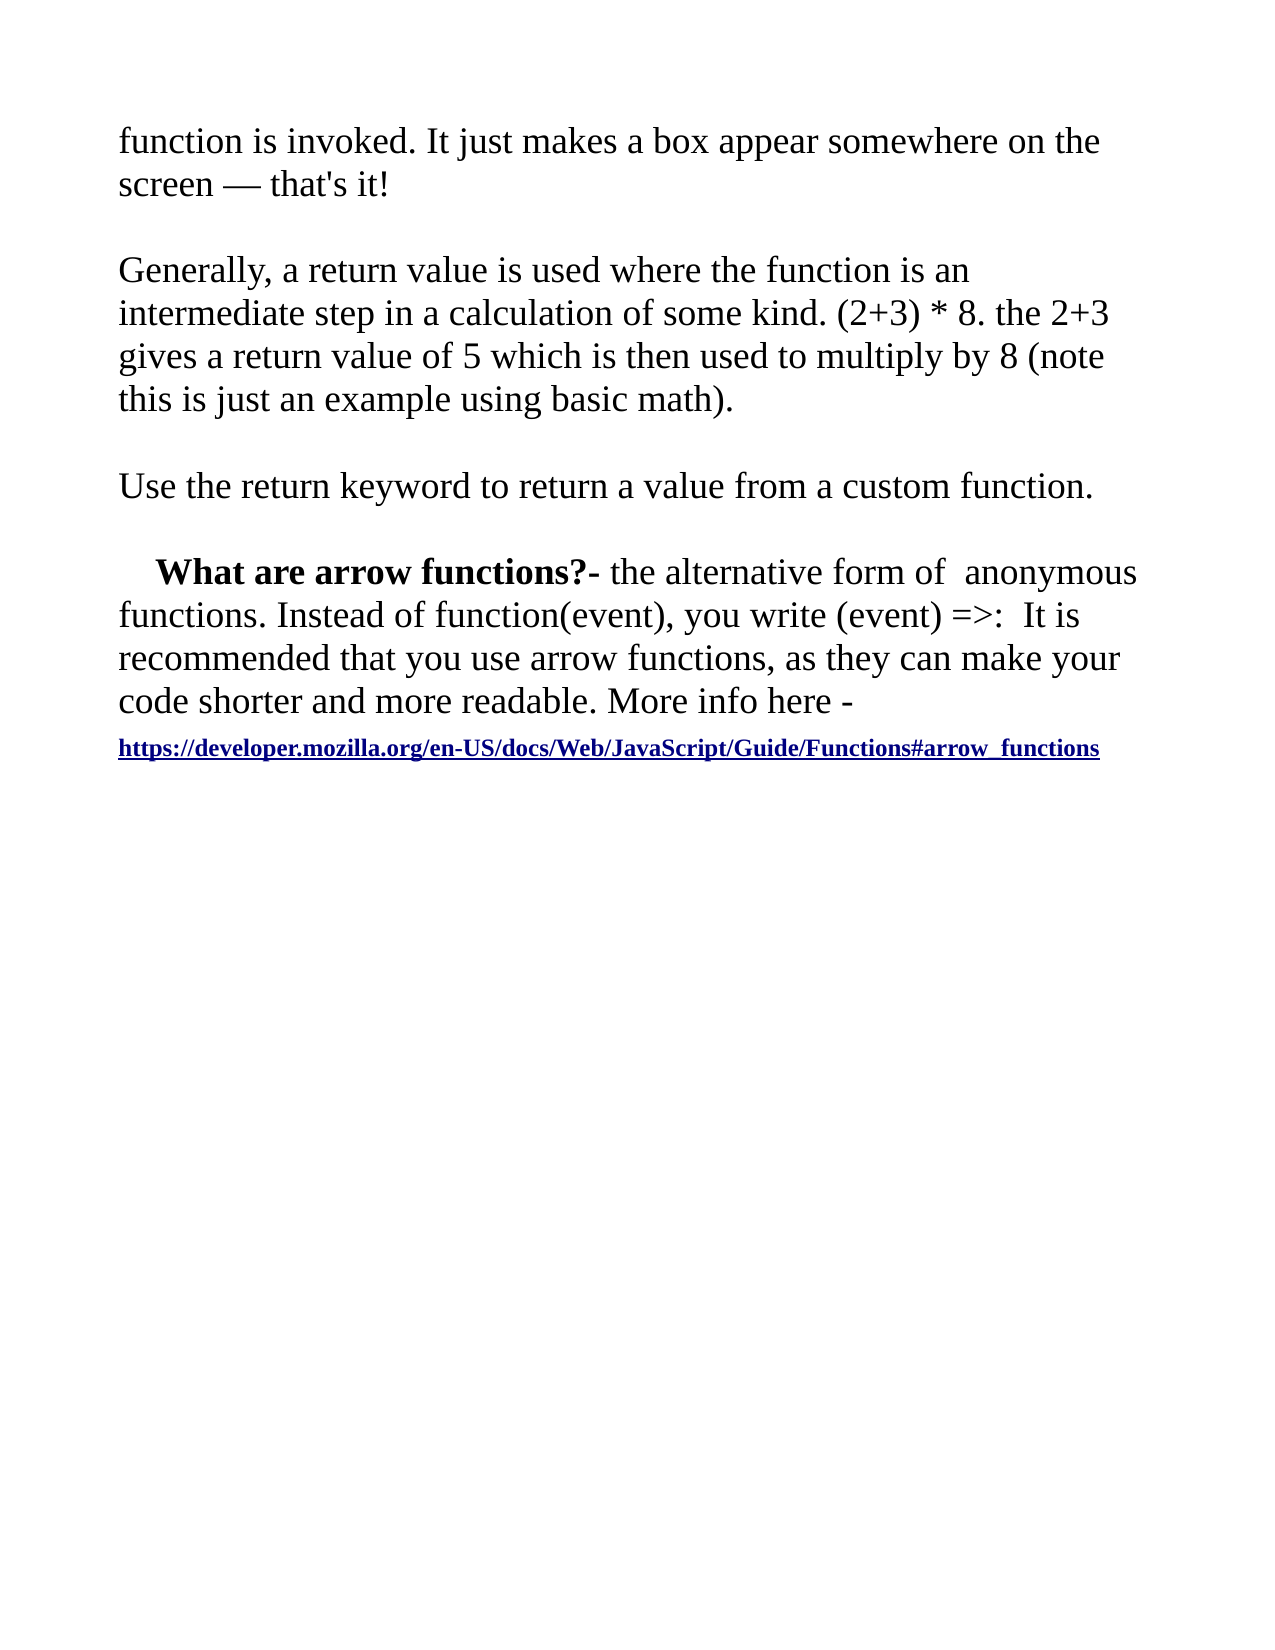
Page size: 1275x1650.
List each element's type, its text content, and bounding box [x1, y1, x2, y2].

text What are arrow functions?- the alternative form of anonymous functions. Instead of function(event), you write (event) =>: It is recommended that you use arrow functions, as they can make your code shorter and more readable. More info here - https://developer.mozilla.org/en-US/docs/Web/JavaScript/Guide/Functions#arrow_functions [118, 549, 1157, 765]
text Use the return keyword to return a value from a custom function. [118, 463, 1157, 506]
text Generally, a return value is used where the function is an intermediate step in a calculation of some kind. (2+3) * 8. the 2+3 gives a return value of 5 which is then used to multiply by 8 (note this is just an example using basic math). [118, 247, 1157, 420]
text function is invoked. It just makes a box appear somewhere on the screen — that's it! [118, 118, 1157, 204]
